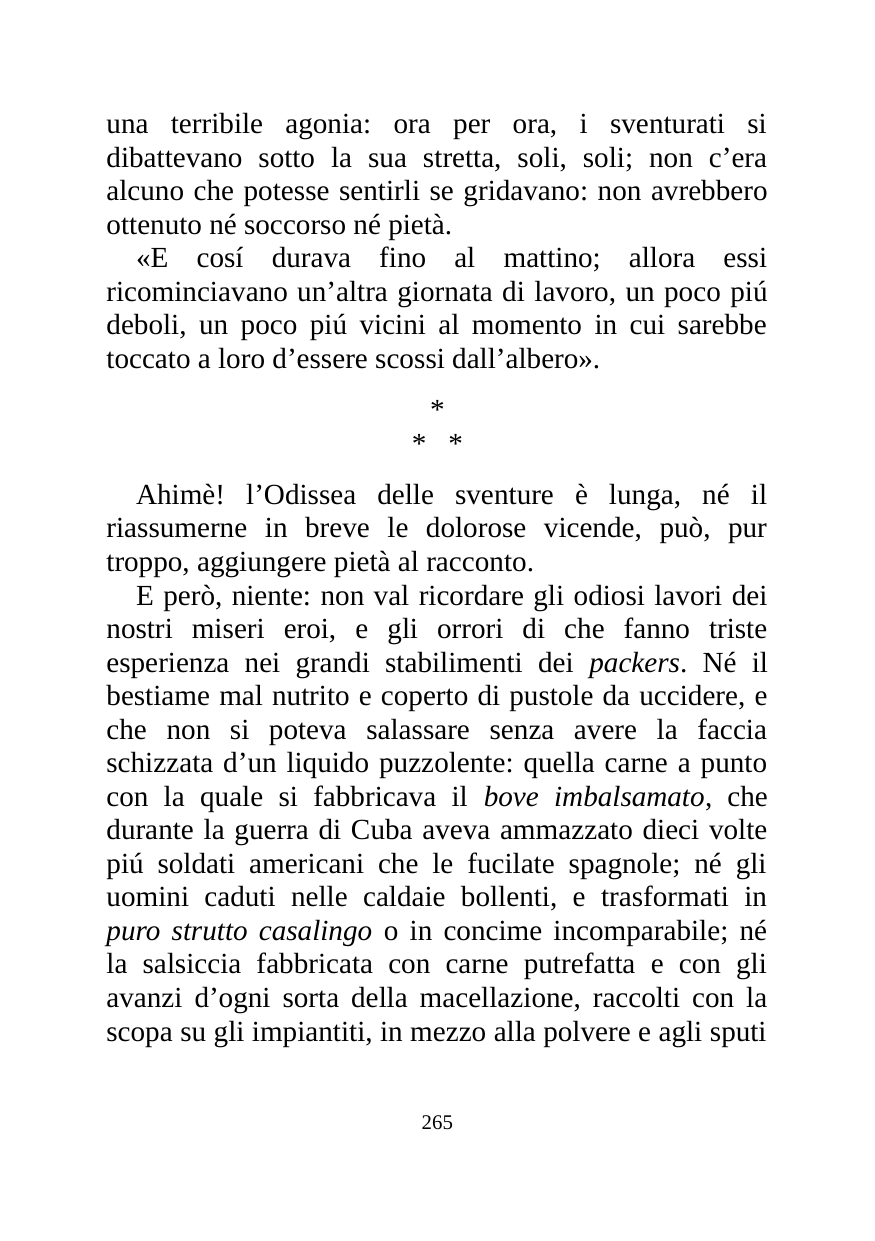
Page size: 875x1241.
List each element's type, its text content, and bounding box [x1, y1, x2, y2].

text * * * [106, 392, 768, 459]
text una terribile agonia: ora per ora, i sventurati si dibattevano sotto la sua stretta, soli, soli; non c’era alcuno che potesse sentirli se gridavano: non avrebbero ottenuto né soccorso né pietà. [106, 106, 768, 240]
text Ahimè! l’Odissea delle sventure è lunga, né il riassumerne in breve le dolorose vicende, può, pur troppo, aggiungere pietà al racconto. [106, 477, 768, 578]
text E però, niente: non val ricordare gli odiosi lavori dei nostri miseri eroi, e gli orrori di che fanno triste esperienza nei grandi stabilimenti dei packers. Né il bestiame mal nutrito e coperto di pustole da uccidere, e che non si poteva salassare senza avere la faccia schizzata d’un liquido puzzolente: quella carne a punto con la quale si fabbricava il bove imbalsamato, che durante la guerra di Cuba aveva ammazzato dieci volte piú soldati americani che le fucilate spagnole; né gli uomini caduti nelle caldaie bollenti, e trasformati in puro strutto casalingo o in concime incomparabile; né la salsiccia fabbricata con carne putrefatta e con gli avanzi d’ogni sorta della macellazione, raccolti con la scopa su gli impiantiti, in mezzo alla polvere e agli sputi [106, 578, 768, 1047]
text «E cosí durava fino al mattino; allora essi ricominciavano un’altra giornata di lavoro, un poco piú deboli, un poco piú vicini al momento in cui sarebbe toccato a loro d’essere scossi dall’albero». [106, 240, 768, 374]
